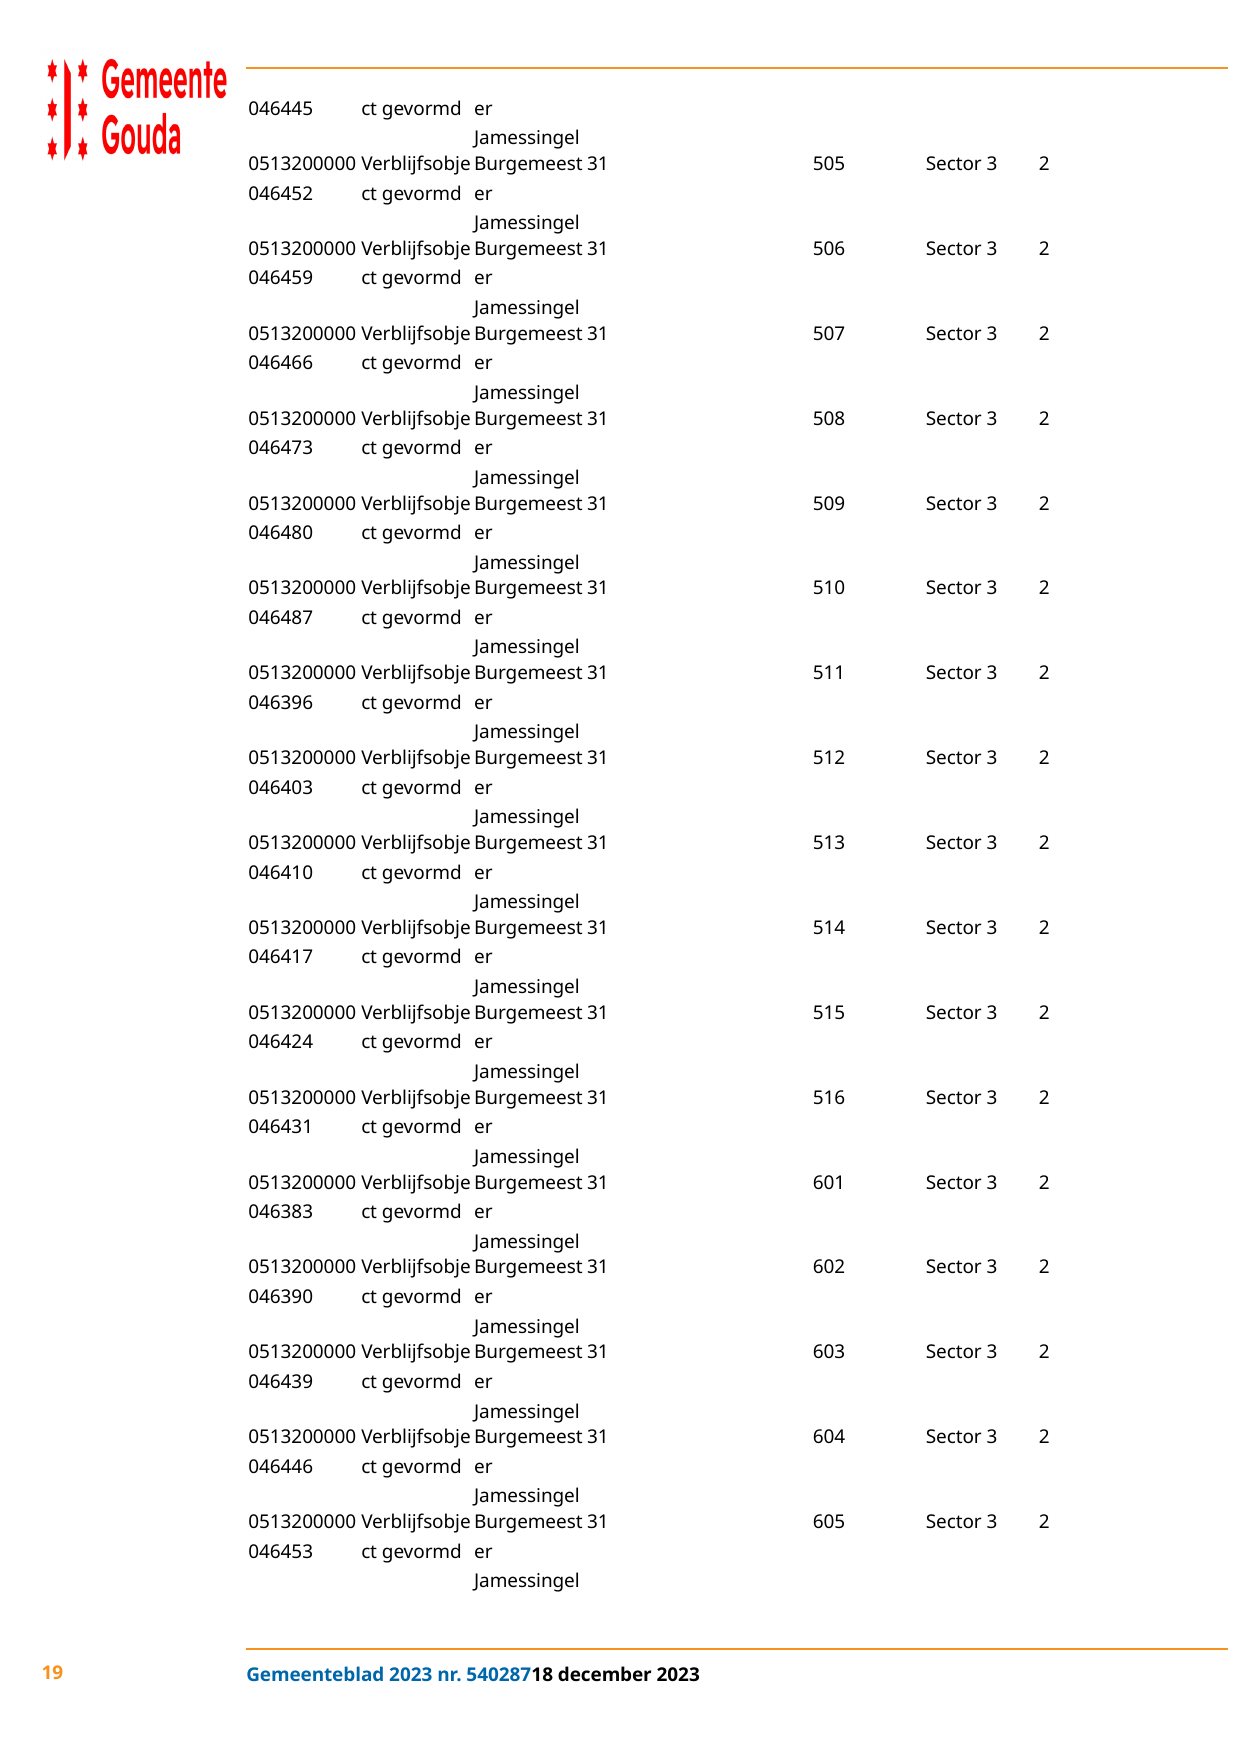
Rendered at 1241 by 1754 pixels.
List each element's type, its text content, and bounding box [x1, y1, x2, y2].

table_cell 31 [587, 1169, 700, 1254]
table_cell 511 [813, 660, 926, 744]
table_cell ct gevormd [361, 95, 474, 150]
table_cell 508 [813, 405, 926, 490]
table_cell Sector 3 [926, 235, 1038, 320]
table_cell 0513200000046473 [248, 405, 361, 490]
table_cell [813, 95, 926, 150]
table_cell 506 [813, 235, 926, 320]
table_cell Verblijfsobject gevormd [361, 1084, 474, 1169]
table_cell [700, 150, 813, 235]
table_cell [700, 405, 813, 490]
table_cell 0513200000046452 [248, 150, 361, 235]
table_cell 31 [587, 405, 700, 490]
table_cell 2 [1039, 1339, 1152, 1423]
table_cell [700, 1169, 813, 1254]
table_cell 31 [587, 829, 700, 914]
table_cell 0513200000046439 [248, 1339, 361, 1423]
table_cell Sector 3 [926, 405, 1038, 490]
table_cell 602 [813, 1254, 926, 1339]
table_cell 2 [1039, 320, 1152, 405]
table_cell 0513200000046466 [248, 320, 361, 405]
table_cell 0513200000046424 [248, 999, 361, 1084]
table_cell Burgemeester Jamessingel [474, 1084, 587, 1169]
table_cell Verblijfsobject gevormd [361, 829, 474, 914]
table_cell 31 [587, 575, 700, 659]
table_cell 0513200000046383 [248, 1169, 361, 1254]
table_cell Verblijfsobject gevormd [361, 999, 474, 1084]
table_cell Sector 3 [926, 914, 1038, 999]
table_cell 0513200000046417 [248, 914, 361, 999]
table_cell [700, 1339, 813, 1423]
table_cell 2 [1039, 1424, 1152, 1508]
table_cell 2 [1039, 405, 1152, 490]
table_cell [926, 95, 1038, 150]
table_cell 31 [587, 1424, 700, 1508]
picture [41, 47, 231, 172]
table_cell 0513200000046446 [248, 1424, 361, 1508]
table_cell 2 [1039, 235, 1152, 320]
table_cell 2 [1039, 1509, 1152, 1593]
table_cell Sector 3 [926, 1084, 1038, 1169]
table_cell 513 [813, 829, 926, 914]
table_cell [700, 1084, 813, 1169]
table_cell Sector 3 [926, 660, 1038, 744]
table_cell Burgemeester Jamessingel [474, 829, 587, 914]
table_cell 605 [813, 1509, 926, 1593]
table_cell Verblijfsobject gevormd [361, 575, 474, 659]
table_cell Sector 3 [926, 490, 1038, 574]
table_cell Burgemeester Jamessingel [474, 660, 587, 744]
table_cell 2 [1039, 575, 1152, 659]
table_cell Verblijfsobject gevormd [361, 1509, 474, 1593]
table_cell 510 [813, 575, 926, 659]
table_cell [700, 320, 813, 405]
table_cell Burgemeester Jamessingel [474, 1169, 587, 1254]
table_cell Verblijfsobject gevormd [361, 1254, 474, 1339]
table_cell Burgemeester Jamessingel [474, 914, 587, 999]
table_cell 2 [1039, 1084, 1152, 1169]
table_cell 0513200000046403 [248, 744, 361, 829]
table_cell 509 [813, 490, 926, 574]
table_cell [700, 575, 813, 659]
table_cell [700, 660, 813, 744]
table_cell 0513200000046396 [248, 660, 361, 744]
table_cell Burgemeester Jamessingel [474, 490, 587, 574]
table_cell 515 [813, 999, 926, 1084]
table_cell [700, 95, 813, 150]
table_cell Verblijfsobject gevormd [361, 1339, 474, 1423]
table_cell 31 [587, 1254, 700, 1339]
table_cell Sector 3 [926, 1339, 1038, 1423]
table_cell Sector 3 [926, 744, 1038, 829]
table_cell 601 [813, 1169, 926, 1254]
table_cell [700, 999, 813, 1084]
table_cell 31 [587, 490, 700, 574]
table_cell 514 [813, 914, 926, 999]
table_cell 31 [587, 999, 700, 1084]
table_cell Burgemeester Jamessingel [474, 1424, 587, 1508]
table_cell [700, 1424, 813, 1508]
table_cell 2 [1039, 660, 1152, 744]
table_cell Sector 3 [926, 999, 1038, 1084]
table_cell 2 [1039, 914, 1152, 999]
table_cell 0513200000046410 [248, 829, 361, 914]
table_cell 31 [587, 150, 700, 235]
table_cell Sector 3 [926, 829, 1038, 914]
table_cell Burgemeester Jamessingel [474, 1254, 587, 1339]
table_cell Verblijfsobject gevormd [361, 320, 474, 405]
table_cell Burgemeester Jamessingel [474, 575, 587, 659]
table_cell [1039, 95, 1152, 150]
table_cell Burgemeester Jamessingel [474, 320, 587, 405]
table_cell Sector 3 [926, 575, 1038, 659]
table_cell 2 [1039, 1169, 1152, 1254]
table_cell [587, 95, 700, 150]
table_cell 0513200000046459 [248, 235, 361, 320]
table_cell 2 [1039, 490, 1152, 574]
table_cell 0513200000046480 [248, 490, 361, 574]
table_cell [700, 235, 813, 320]
table_cell Burgemeester Jamessingel [474, 1509, 587, 1593]
table_cell 31 [587, 320, 700, 405]
table_cell 2 [1039, 1254, 1152, 1339]
table_cell 31 [587, 744, 700, 829]
table_cell Sector 3 [926, 1169, 1038, 1254]
table_cell 046445 [248, 95, 361, 150]
table_cell [700, 914, 813, 999]
table_cell 31 [587, 660, 700, 744]
table_cell Verblijfsobject gevormd [361, 744, 474, 829]
table_cell 31 [587, 235, 700, 320]
table_cell Verblijfsobject gevormd [361, 914, 474, 999]
table_cell 2 [1039, 829, 1152, 914]
table_cell Sector 3 [926, 1509, 1038, 1593]
table_cell 0513200000046390 [248, 1254, 361, 1339]
table_cell 512 [813, 744, 926, 829]
table_cell 0513200000046431 [248, 1084, 361, 1169]
table_cell Verblijfsobject gevormd [361, 405, 474, 490]
table_cell 507 [813, 320, 926, 405]
table_cell Verblijfsobject gevormd [361, 150, 474, 235]
table_cell 0513200000046453 [248, 1509, 361, 1593]
table_cell 0513200000046487 [248, 575, 361, 659]
table_cell Sector 3 [926, 1424, 1038, 1508]
table_cell 31 [587, 914, 700, 999]
table_cell 2 [1039, 150, 1152, 235]
table_cell Burgemeester Jamessingel [474, 405, 587, 490]
table_cell Verblijfsobject gevormd [361, 1424, 474, 1508]
table_cell Burgemeester Jamessingel [474, 999, 587, 1084]
table_cell 604 [813, 1424, 926, 1508]
table_cell Burgemeester Jamessingel [474, 744, 587, 829]
table_cell Sector 3 [926, 150, 1038, 235]
table_cell 505 [813, 150, 926, 235]
table_cell Burgemeester Jamessingel [474, 150, 587, 235]
table_cell 603 [813, 1339, 926, 1423]
table_cell Verblijfsobject gevormd [361, 660, 474, 744]
table_cell 31 [587, 1084, 700, 1169]
table_cell [700, 829, 813, 914]
table_cell [700, 1509, 813, 1593]
table_cell [700, 490, 813, 574]
table_cell er Jamessingel [474, 95, 587, 150]
table_cell 2 [1039, 999, 1152, 1084]
table_cell Sector 3 [926, 320, 1038, 405]
table_cell Verblijfsobject gevormd [361, 490, 474, 574]
table_cell 2 [1039, 744, 1152, 829]
table_cell [700, 1254, 813, 1339]
table_cell 516 [813, 1084, 926, 1169]
table_cell Burgemeester Jamessingel [474, 235, 587, 320]
table_cell Verblijfsobject gevormd [361, 1169, 474, 1254]
table_cell Verblijfsobject gevormd [361, 235, 474, 320]
table_cell Burgemeester Jamessingel [474, 1339, 587, 1423]
table_cell 31 [587, 1509, 700, 1593]
table_cell [700, 744, 813, 829]
table_cell Sector 3 [926, 1254, 1038, 1339]
table_cell 31 [587, 1339, 700, 1423]
